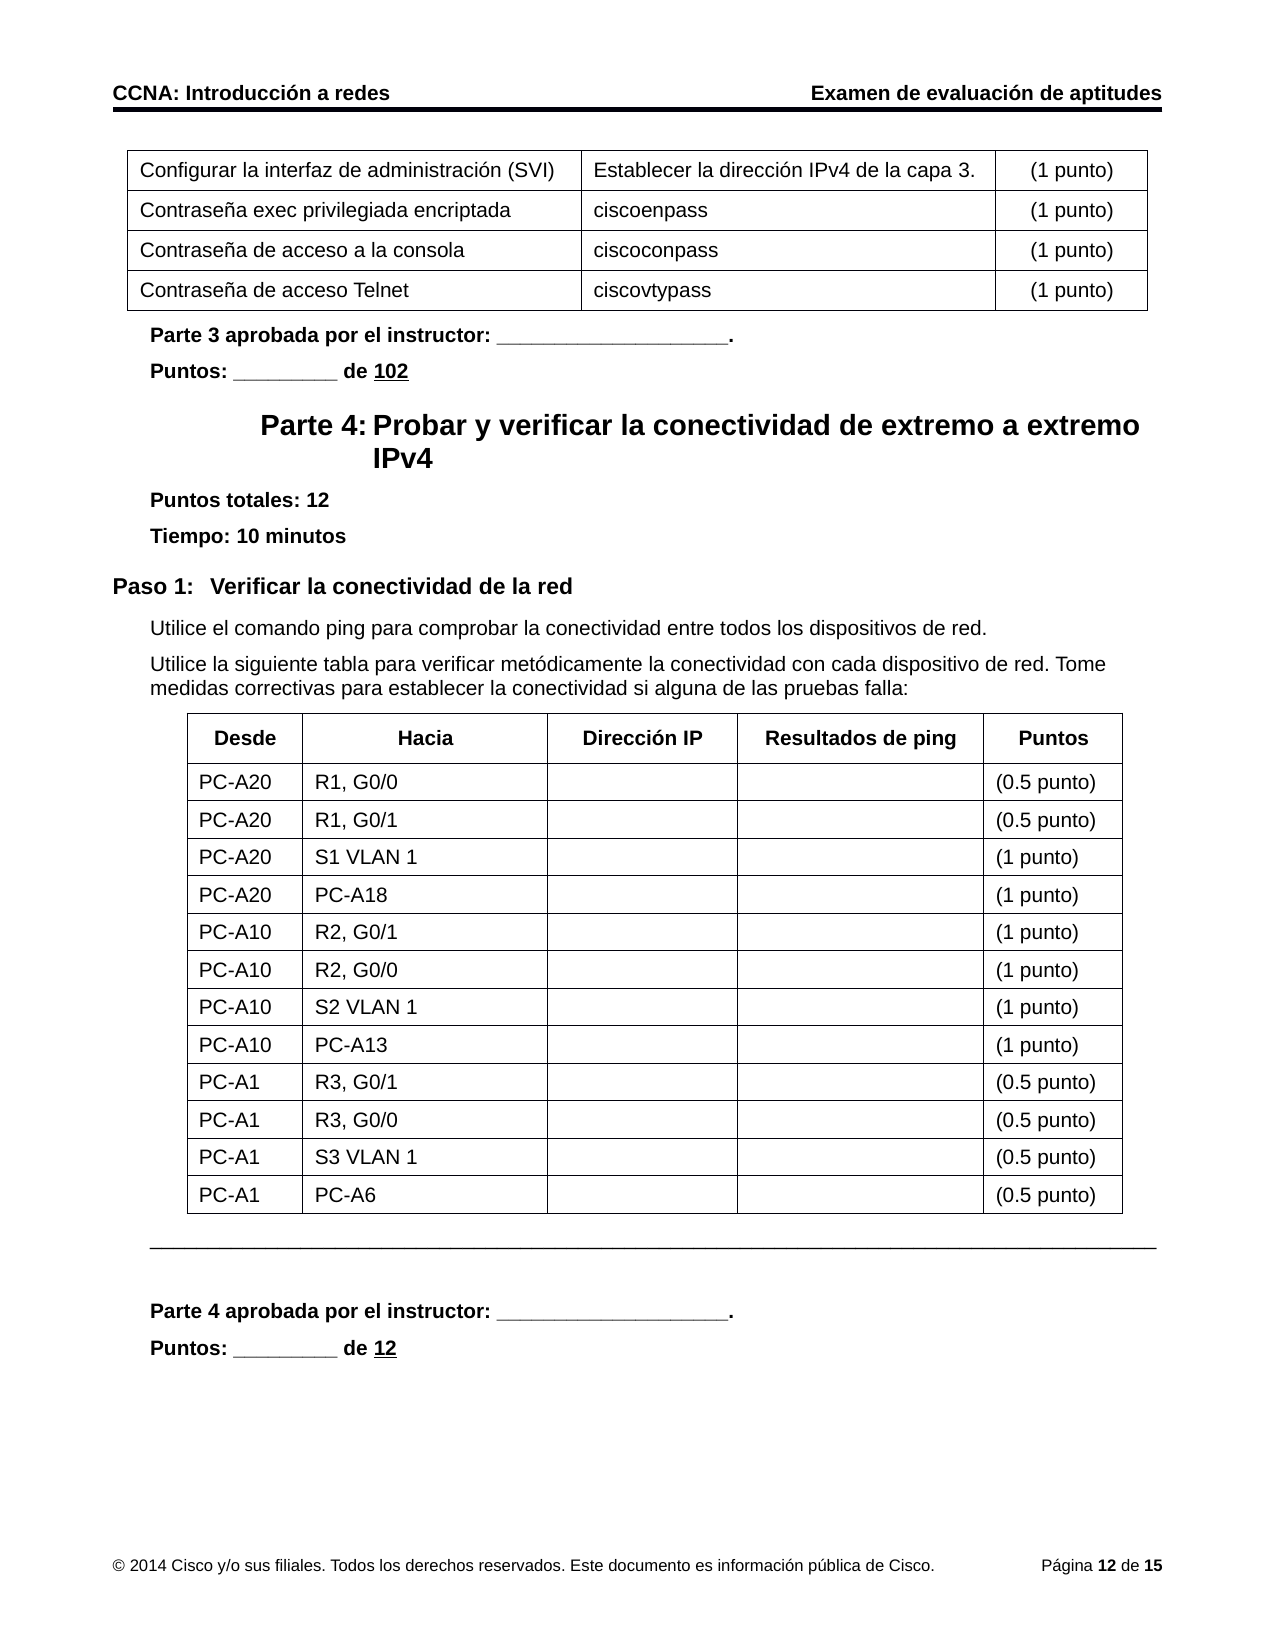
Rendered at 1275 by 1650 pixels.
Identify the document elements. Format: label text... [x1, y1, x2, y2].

table_cell PC-A10 [188, 951, 302, 988]
table_cell [738, 1176, 983, 1213]
table_cell S2 VLAN 1 [303, 989, 547, 1025]
table_cell (1 punto) [984, 951, 1122, 988]
table_cell PC-A20 [188, 839, 302, 875]
table_cell [548, 876, 737, 913]
table_cell Contraseña exec privilegiada encriptada [128, 191, 581, 230]
table_cell [548, 1139, 737, 1175]
table_cell [738, 1139, 983, 1175]
table_cell [738, 1026, 983, 1063]
table_cell (0.5 punto) [984, 764, 1122, 800]
table_cell PC-A10 [188, 1026, 302, 1063]
table_cell Contraseña de acceso Telnet [128, 271, 581, 309]
table_cell R3, G0/0 [303, 1101, 547, 1138]
table_cell [548, 1064, 737, 1100]
table_cell (1 punto) [984, 1026, 1122, 1063]
table_cell R2, G0/1 [303, 914, 547, 950]
text Utilice la siguiente tabla para verificar metódicamente la conectividad con cada dispositivo de red. Tome medidas correctivas para establecer la conectividad si alguna de las pruebas falla: [150, 652, 1162, 700]
table_cell (1 punto) [996, 191, 1147, 230]
table_cell PC-A6 [303, 1176, 547, 1213]
table_cell [738, 914, 983, 950]
table_cell [548, 1176, 737, 1213]
table_cell [738, 1101, 983, 1138]
subtitle Probar y verificar la conectividad de extremo a extremo IPv4 [260, 408, 1162, 475]
table_cell (1 punto) [984, 989, 1122, 1025]
table_cell [738, 1064, 983, 1100]
table_cell ciscovtypass [582, 271, 995, 309]
table_cell ciscoconpass [582, 231, 995, 270]
table_cell S3 VLAN 1 [303, 1139, 547, 1175]
table_cell (1 punto) [984, 839, 1122, 875]
table_cell Configurar la interfaz de administración (SVI) [128, 151, 581, 190]
table_cell [548, 839, 737, 875]
table_header Resultados de ping [738, 714, 983, 763]
table_cell (1 punto) [996, 231, 1147, 270]
table_cell (1 punto) [984, 914, 1122, 950]
table_cell [738, 876, 983, 913]
text Puntos: _________ de 12 [150, 1336, 1162, 1359]
table_cell S1 VLAN 1 [303, 839, 547, 875]
table_cell (0.5 punto) [984, 1139, 1122, 1175]
text Parte 4 aprobada por el instructor: ____________________. [150, 1299, 1162, 1323]
table_cell PC-A20 [188, 764, 302, 800]
table_cell [548, 989, 737, 1025]
table_cell [548, 951, 737, 988]
table_cell [548, 764, 737, 800]
table_header Puntos [984, 714, 1122, 763]
table_header Hacia [303, 714, 547, 763]
table_cell (0.5 punto) [984, 1064, 1122, 1100]
table_cell [548, 914, 737, 950]
table_cell (1 punto) [984, 876, 1122, 913]
table_cell PC-A1 [188, 1101, 302, 1138]
table_cell PC-A1 [188, 1064, 302, 1100]
table_cell [548, 1101, 737, 1138]
list Verificar la conectividad de la red [112, 573, 1162, 599]
table_cell PC-A1 [188, 1139, 302, 1175]
table_cell (1 punto) [996, 271, 1147, 309]
text Puntos: _________ de 102 [150, 359, 1162, 383]
table_cell [738, 839, 983, 875]
table_cell ciscoenpass [582, 191, 995, 230]
table_cell PC-A10 [188, 989, 302, 1025]
table_cell PC-A10 [188, 914, 302, 950]
table_cell PC-A13 [303, 1026, 547, 1063]
table_cell R1, G0/0 [303, 764, 547, 800]
table_cell [738, 764, 983, 800]
table_cell PC-A20 [188, 801, 302, 838]
table_cell R2, G0/0 [303, 951, 547, 988]
table_cell PC-A1 [188, 1176, 302, 1213]
table_cell [738, 801, 983, 838]
table_cell Contraseña de acceso a la consola [128, 231, 581, 270]
table_header Dirección IP [548, 714, 737, 763]
table_cell [548, 801, 737, 838]
table_cell (0.5 punto) [984, 1176, 1122, 1213]
table_cell (0.5 punto) [984, 801, 1122, 838]
table_cell [548, 1026, 737, 1063]
table_cell R3, G0/1 [303, 1064, 547, 1100]
table_cell (0.5 punto) [984, 1101, 1122, 1138]
table_cell [738, 951, 983, 988]
table_header Desde [188, 714, 302, 763]
table_cell R1, G0/1 [303, 801, 547, 838]
text Tiempo: 10 minutos [150, 524, 1162, 548]
table_cell PC-A18 [303, 876, 547, 913]
table_cell Establecer la dirección IPv4 de la capa 3. [582, 151, 995, 190]
text Puntos totales: 12 [150, 488, 1162, 512]
text Parte 3 aprobada por el instructor: ____________________. [150, 323, 1162, 347]
table_cell PC-A20 [188, 876, 302, 913]
text _______________________________________________________________________________________ [150, 1226, 1162, 1250]
text Utilice el comando ping para comprobar la conectividad entre todos los dispositivos de red. [150, 616, 1162, 640]
table_cell (1 punto) [996, 151, 1147, 190]
table_cell [738, 989, 983, 1025]
